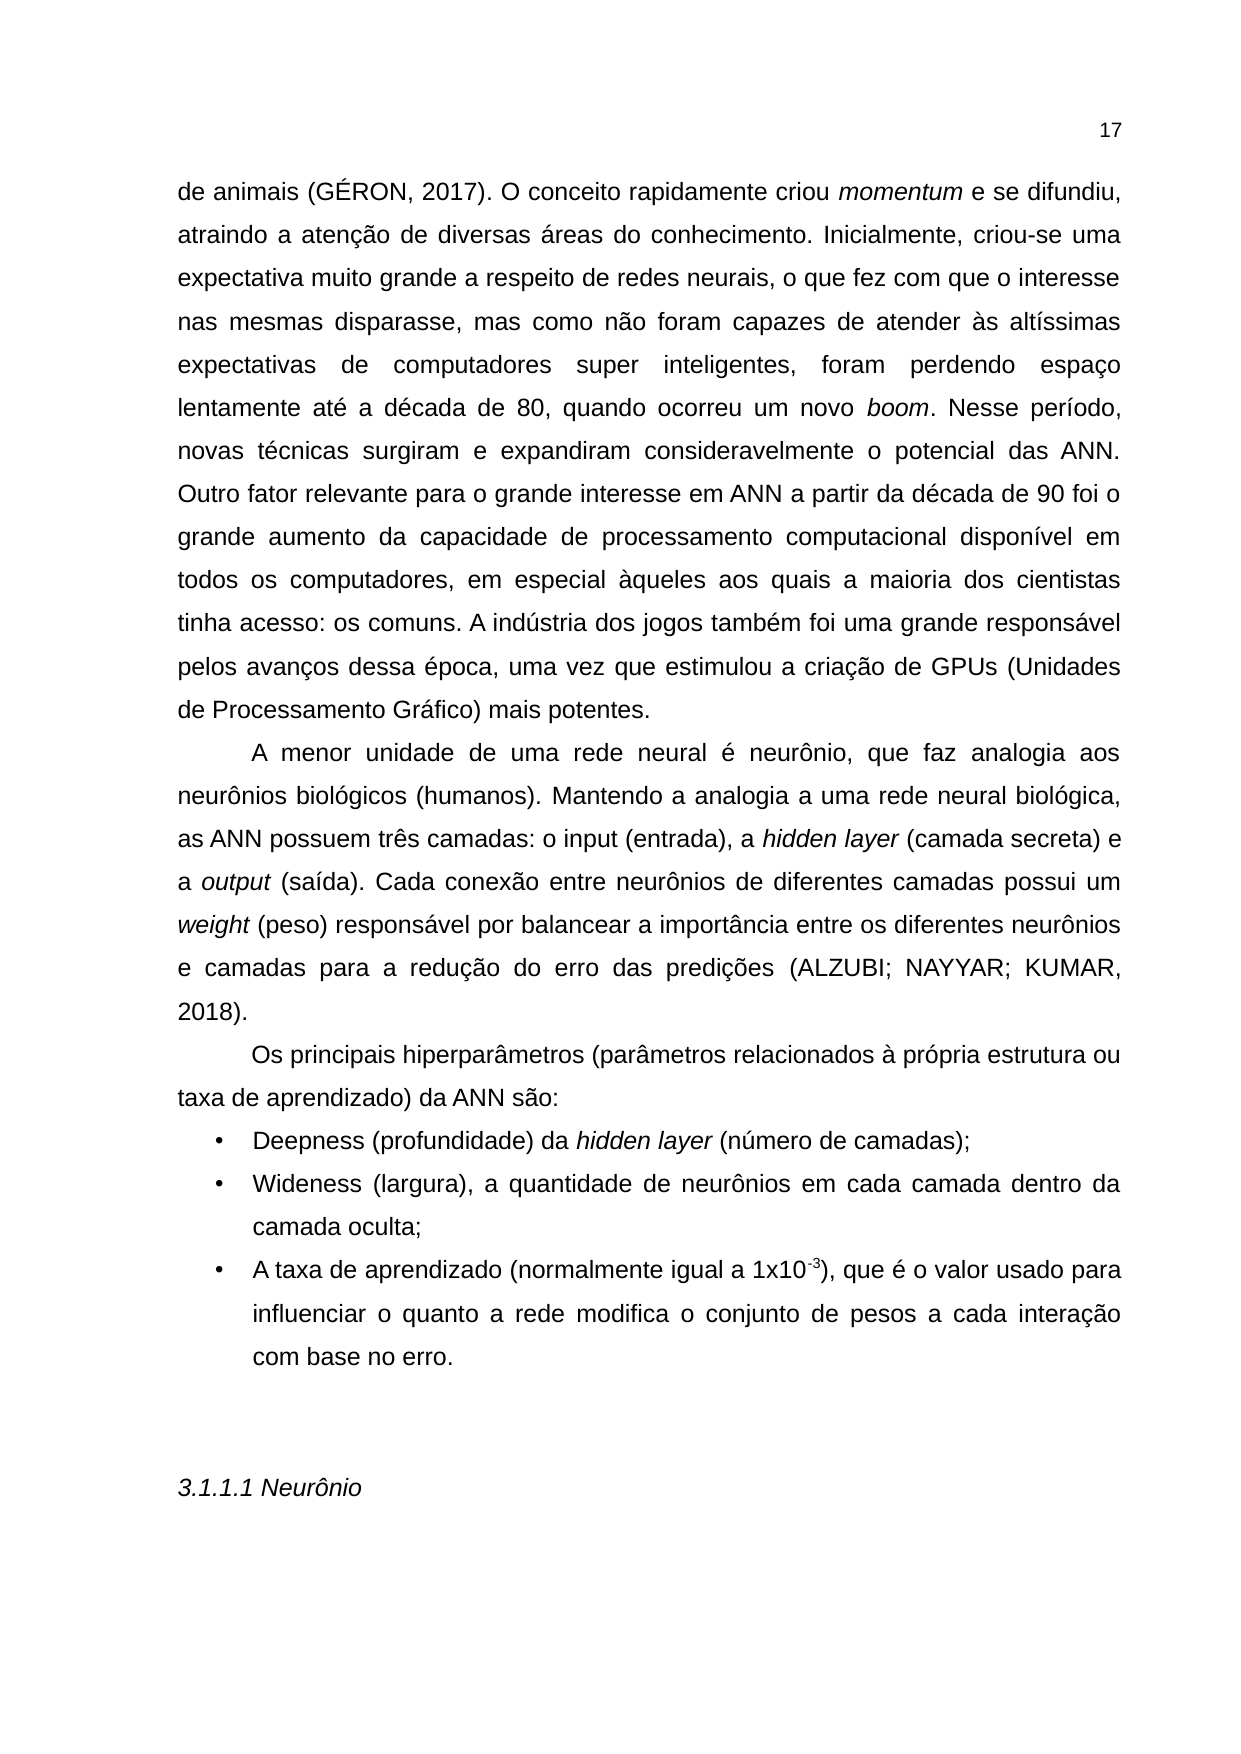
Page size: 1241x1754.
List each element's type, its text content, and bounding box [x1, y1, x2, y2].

list A taxa de aprendizado (normalmente igual a 1x10-3), que é o valor usado para influenciar o quanto a rede modifica o conjunto de pesos a cada interação com base no erro. [215, 1255, 1122, 1371]
subtitle Neurônio [177, 1473, 1122, 1502]
text de animais (GÉRON, 2017). O conceito rapidamente criou momentum e se difundiu, atraindo a atenção de diversas áreas do conhecimento. Inicialmente, criou-se uma expectativa muito grande a respeito de redes neurais, o que fez com que o interesse nas mesmas disparasse, mas como não foram capazes de atender às altíssimas expectativas de computadores super inteligentes, foram perdendo espaço lentamente até a década de 80, quando ocorreu um novo boom. Nesse período, novas técnicas surgiram e expandiram consideravelmente o potencial das ANN. Outro fator relevante para o grande interesse em ANN a partir da década de 90 foi o grande aumento da capacidade de processamento computacional disponível em todos os computadores, em especial àqueles aos quais a maioria dos cientistas tinha acesso: os comuns. A indústria dos jogos também foi uma grande responsável pelos avanços dessa época, uma vez que estimulou a criação de GPUs (Unidades de Processamento Gráfico) mais potentes. [177, 177, 1122, 723]
text Os principais hiperparâmetros (parâmetros relacionados à própria estrutura ou taxa de aprendizado) da ANN são: [177, 1039, 1122, 1111]
text A menor unidade de uma rede neural é neurônio, que faz analogia aos neurônios biológicos (humanos). Mantendo a analogia a uma rede neural biológica, as ANN possuem três camadas: o input (entrada), a hidden layer (camada secreta) e a output (saída). Cada conexão entre neurônios de diferentes camadas possui um weight (peso) responsável por balancear a importância entre os diferentes neurônios e camadas para a redução do erro das predições (ALZUBI; NAYYAR; KUMAR, 2018). [177, 738, 1122, 1025]
list Deepness (profundidade) da hidden layer (número de camadas); [215, 1126, 1122, 1155]
list Wideness (largura), a quantidade de neurônios em cada camada dentro da camada oculta; [215, 1169, 1122, 1241]
